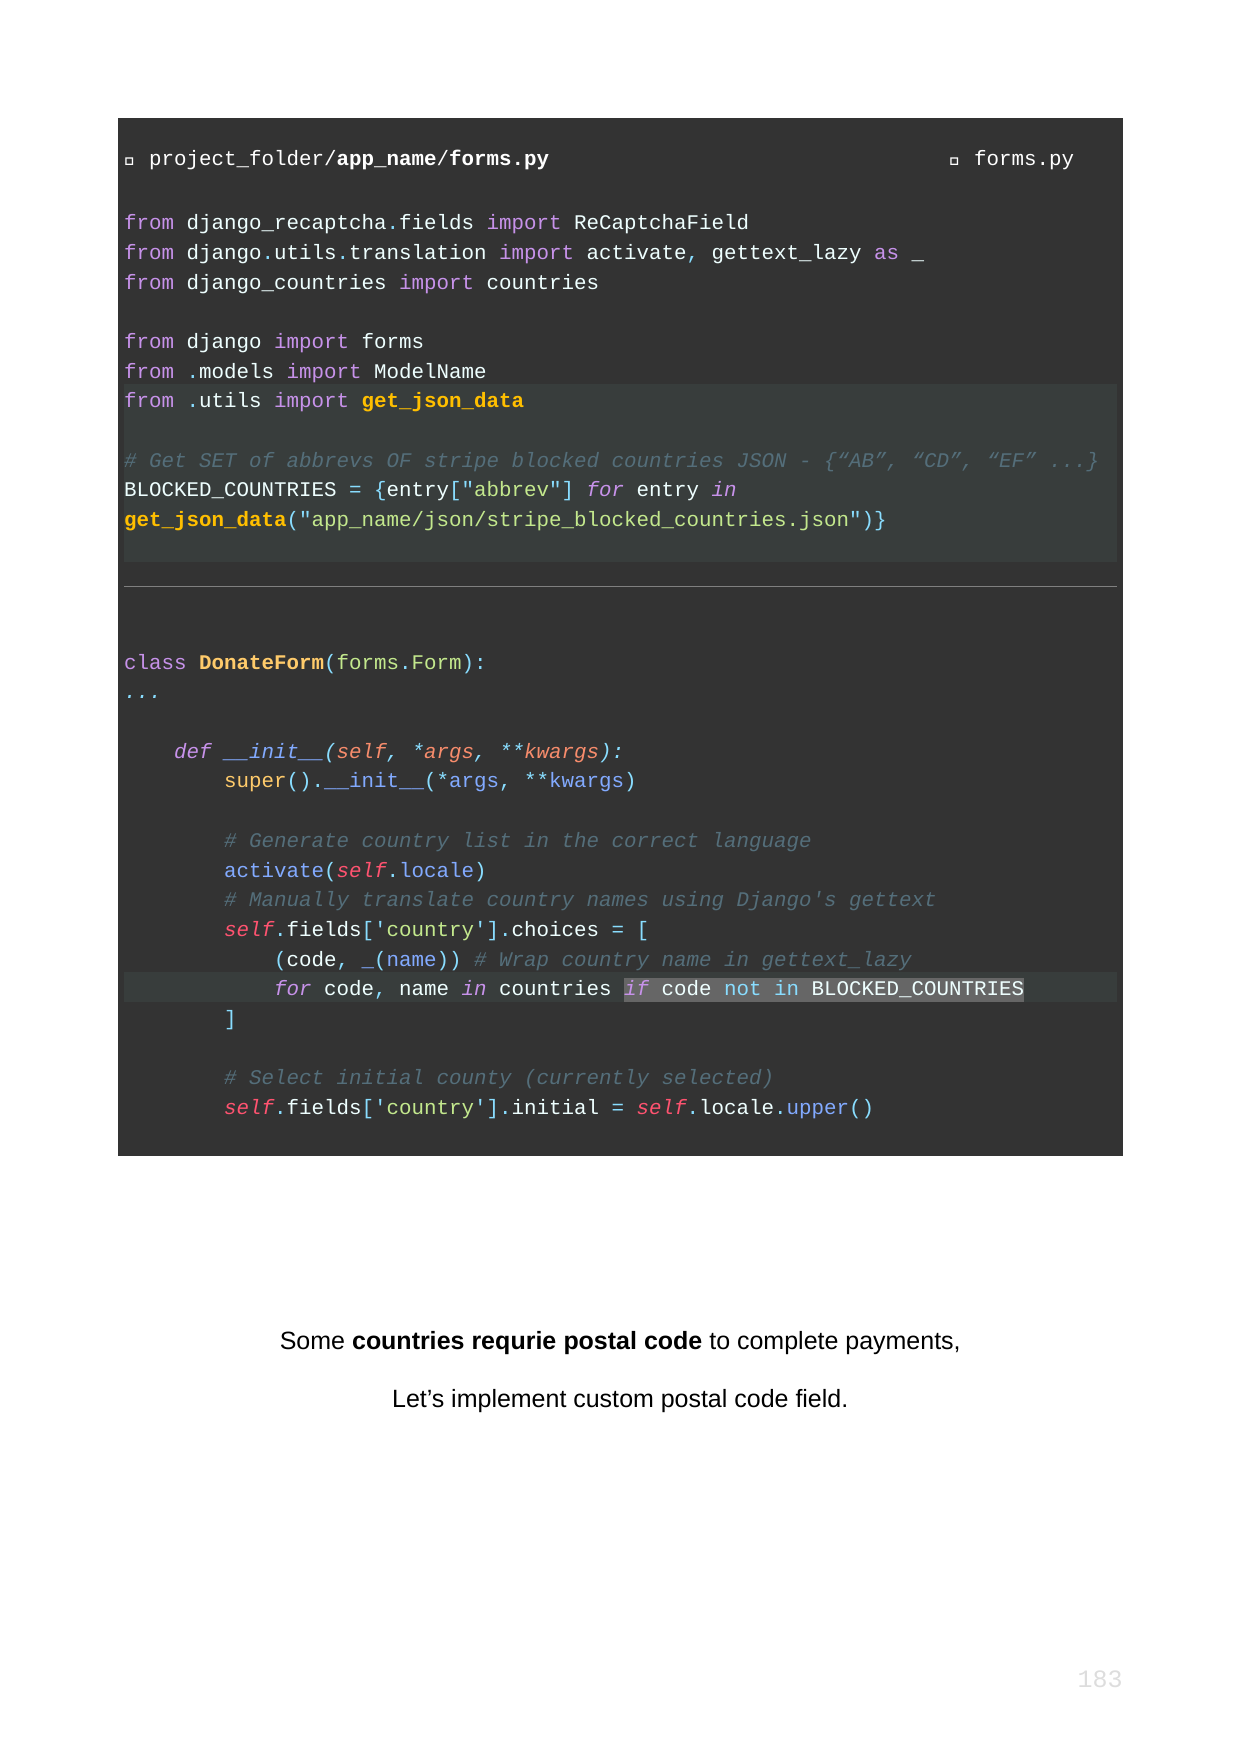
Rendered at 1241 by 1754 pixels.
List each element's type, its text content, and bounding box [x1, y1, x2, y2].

text Some countries requrie postal code to complete payments, [118, 1326, 1122, 1355]
table_header 📝 project_folder/app_name/forms.py 🐍 forms.py [118, 118, 1123, 201]
text Let’s implement custom postal code field. [118, 1384, 1122, 1412]
table_cell from django_recaptcha.fields import ReCaptchaField from django.utils.translation import activate, gettext_lazy as _ from django_countries import countries from django import forms from .models import ModelName from .utils import get_json_data # Get SET of abbrevs OF stripe blocked countries JSON - {“AB”, “CD”, “EF” ...} BLOCKED_COUNTRIES = {entry["abbrev"] for entry in get_json_data("app_name/json/stripe_blocked_countries.json")} class DonateForm(forms.Form): ... def __init__(self, *args, **kwargs): super().__init__(*args, **kwargs) # Generate country list in the correct language activate(self.locale) # Manually translate country names using Django's gettext self.fields['country'].choices = [ (code, _(name)) # Wrap country name in gettext_lazy for code, name in countries if code not in BLOCKED_COUNTRIES ] # Select initial county (currently selected) self.fields['country'].initial = self.locale.upper() [118, 201, 1123, 1156]
